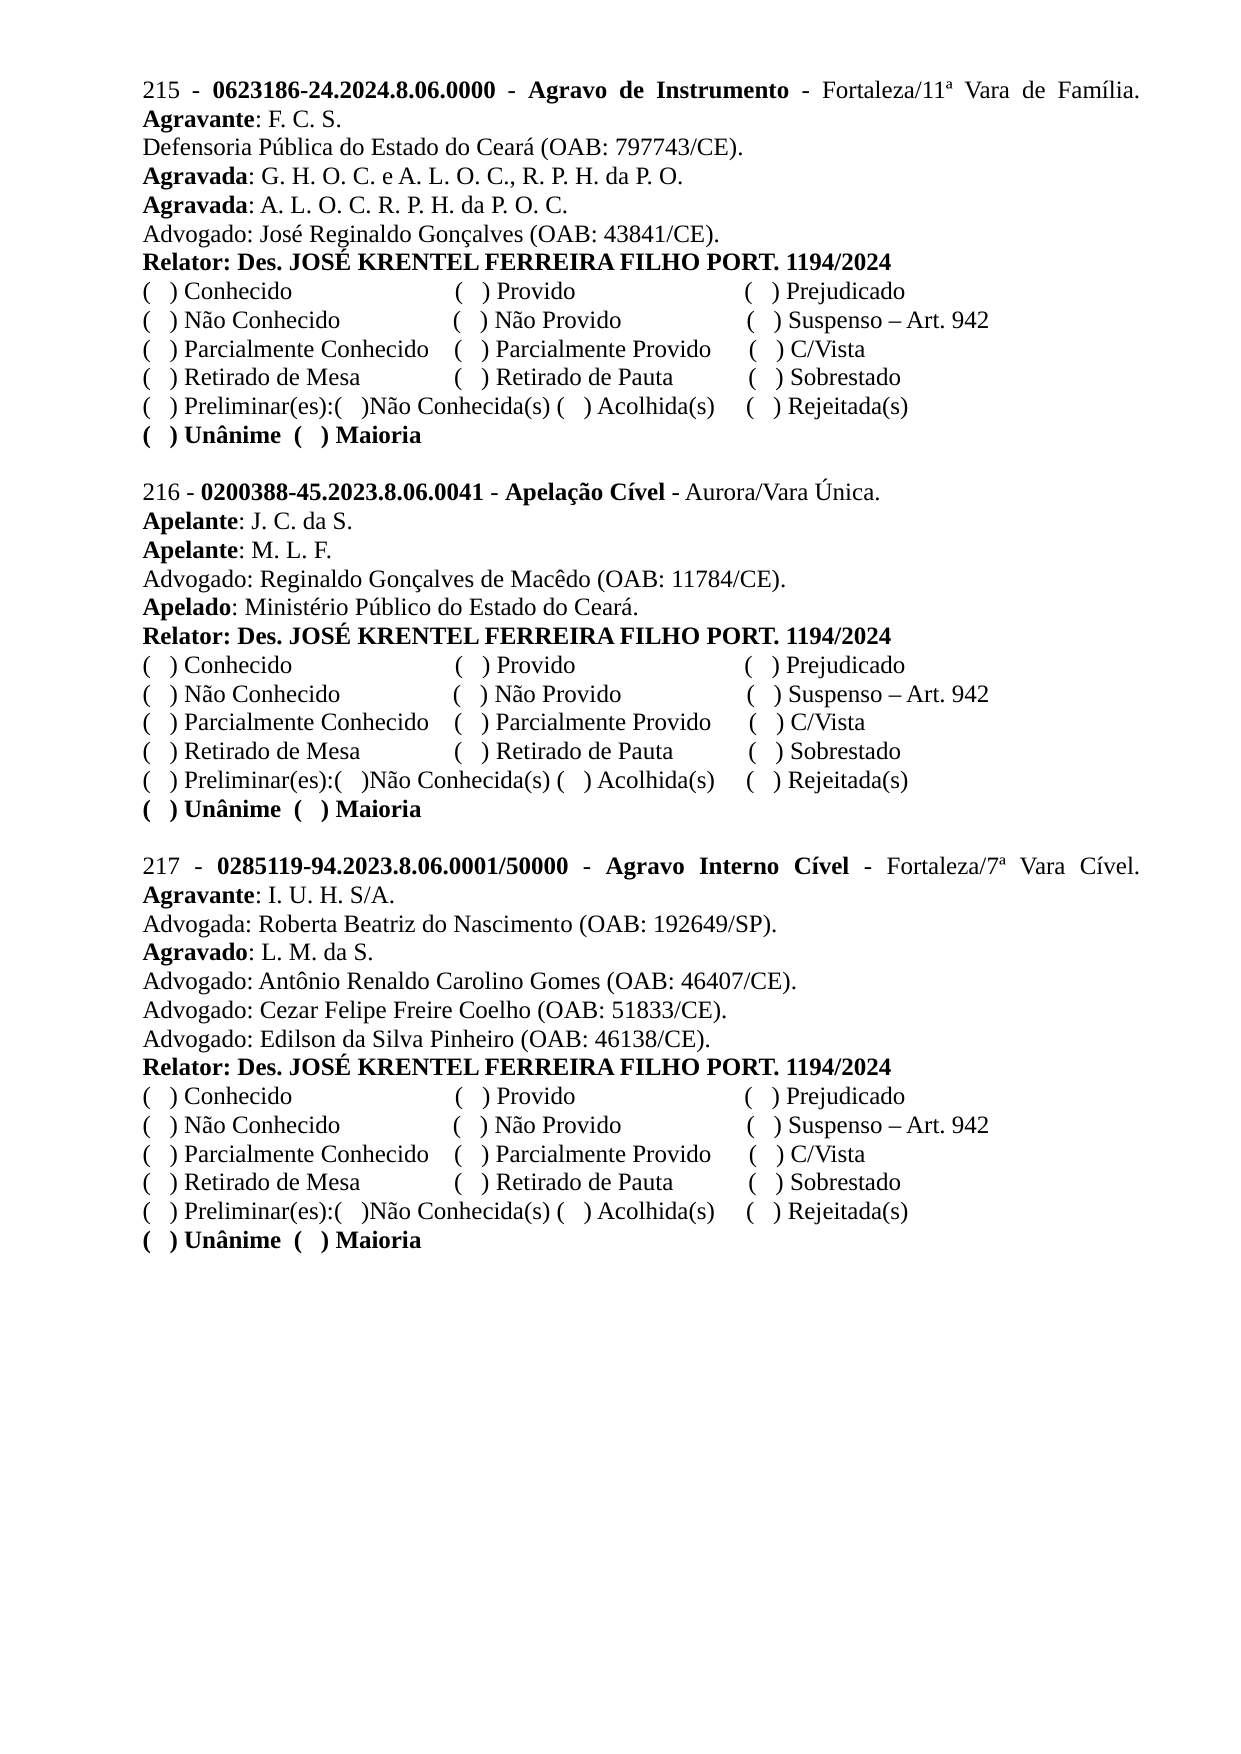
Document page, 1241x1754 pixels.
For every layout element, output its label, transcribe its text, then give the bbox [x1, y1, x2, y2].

text ( ) Parcialmente Conhecido ( ) Parcialmente Provido ( ) C/Vista [142, 1139, 1158, 1167]
text Advogado: José Reginaldo Gonçalves (OAB: 43841/CE). [142, 219, 1141, 247]
text 216 - 0200388-45.2023.8.06.0041 - Apelação Cível - Aurora/Vara Única. [142, 477, 1141, 506]
text Apelado: Ministério Público do Estado do Ceará. [142, 592, 1141, 621]
text ( ) Não Conhecido ( ) Não Provido ( ) Suspenso – Art. 942 [142, 1110, 1158, 1139]
text Agravada: G. H. O. C. e A. L. O. C., R. P. H. da P. O. [142, 161, 1141, 190]
text ( ) Preliminar(es):( )Não Conhecida(s) ( ) Acolhida(s) ( ) Rejeitada(s) [142, 391, 1158, 420]
text ( ) Conhecido ( ) Provido ( ) Prejudicado [142, 1081, 1141, 1110]
text Advogado: Cezar Felipe Freire Coelho (OAB: 51833/CE). [142, 995, 1141, 1024]
text Apelante: J. C. da S. [142, 506, 1141, 535]
text ( ) Não Conhecido ( ) Não Provido ( ) Suspenso – Art. 942 [142, 679, 1158, 707]
text Defensoria Pública do Estado do Ceará (OAB: 797743/CE). [142, 132, 1141, 161]
text Advogado: Reginaldo Gonçalves de Macêdo (OAB: 11784/CE). [142, 564, 1141, 592]
text ( ) Preliminar(es):( )Não Conhecida(s) ( ) Acolhida(s) ( ) Rejeitada(s) [142, 1196, 1158, 1225]
text 215 - 0623186-24.2024.8.06.0000 - Agravo de Instrumento - Fortaleza/11ª Vara de Família. Agravante: F. C. S. [142, 75, 1141, 132]
text Advogada: Roberta Beatriz do Nascimento (OAB: 192649/SP). [142, 909, 1141, 937]
text Relator: Des. JOSÉ KRENTEL FERREIRA FILHO PORT. 1194/2024 [142, 247, 1141, 276]
text ( ) Preliminar(es):( )Não Conhecida(s) ( ) Acolhida(s) ( ) Rejeitada(s) [142, 765, 1158, 794]
text Agravada: A. L. O. C. R. P. H. da P. O. C. [142, 190, 1141, 219]
text ( ) Não Conhecido ( ) Não Provido ( ) Suspenso – Art. 942 [142, 305, 1158, 334]
text ( ) Unânime ( ) Maioria [142, 794, 1158, 822]
text Relator: Des. JOSÉ KRENTEL FERREIRA FILHO PORT. 1194/2024 [142, 621, 1141, 650]
text ( ) Parcialmente Conhecido ( ) Parcialmente Provido ( ) C/Vista [142, 707, 1158, 736]
text ( ) Parcialmente Conhecido ( ) Parcialmente Provido ( ) C/Vista [142, 334, 1158, 362]
text ( ) Retirado de Mesa ( ) Retirado de Pauta ( ) Sobrestado [142, 736, 1158, 765]
text ( ) Unânime ( ) Maioria [142, 420, 1158, 449]
text ( ) Retirado de Mesa ( ) Retirado de Pauta ( ) Sobrestado [142, 362, 1158, 391]
text ( ) Conhecido ( ) Provido ( ) Prejudicado [142, 650, 1141, 679]
text ( ) Retirado de Mesa ( ) Retirado de Pauta ( ) Sobrestado [142, 1167, 1158, 1196]
text Relator: Des. JOSÉ KRENTEL FERREIRA FILHO PORT. 1194/2024 [142, 1052, 1141, 1081]
text Agravado: L. M. da S. [142, 937, 1141, 966]
text Advogado: Antônio Renaldo Carolino Gomes (OAB: 46407/CE). [142, 966, 1141, 995]
text 217 - 0285119-94.2023.8.06.0001/50000 - Agravo Interno Cível - Fortaleza/7ª Vara Cível. Agravante: I. U. H. S/A. [142, 851, 1141, 909]
text Apelante: M. L. F. [142, 535, 1141, 564]
text ( ) Unânime ( ) Maioria [142, 1225, 1158, 1254]
text ( ) Conhecido ( ) Provido ( ) Prejudicado [142, 276, 1141, 305]
text Advogado: Edilson da Silva Pinheiro (OAB: 46138/CE). [142, 1024, 1141, 1052]
